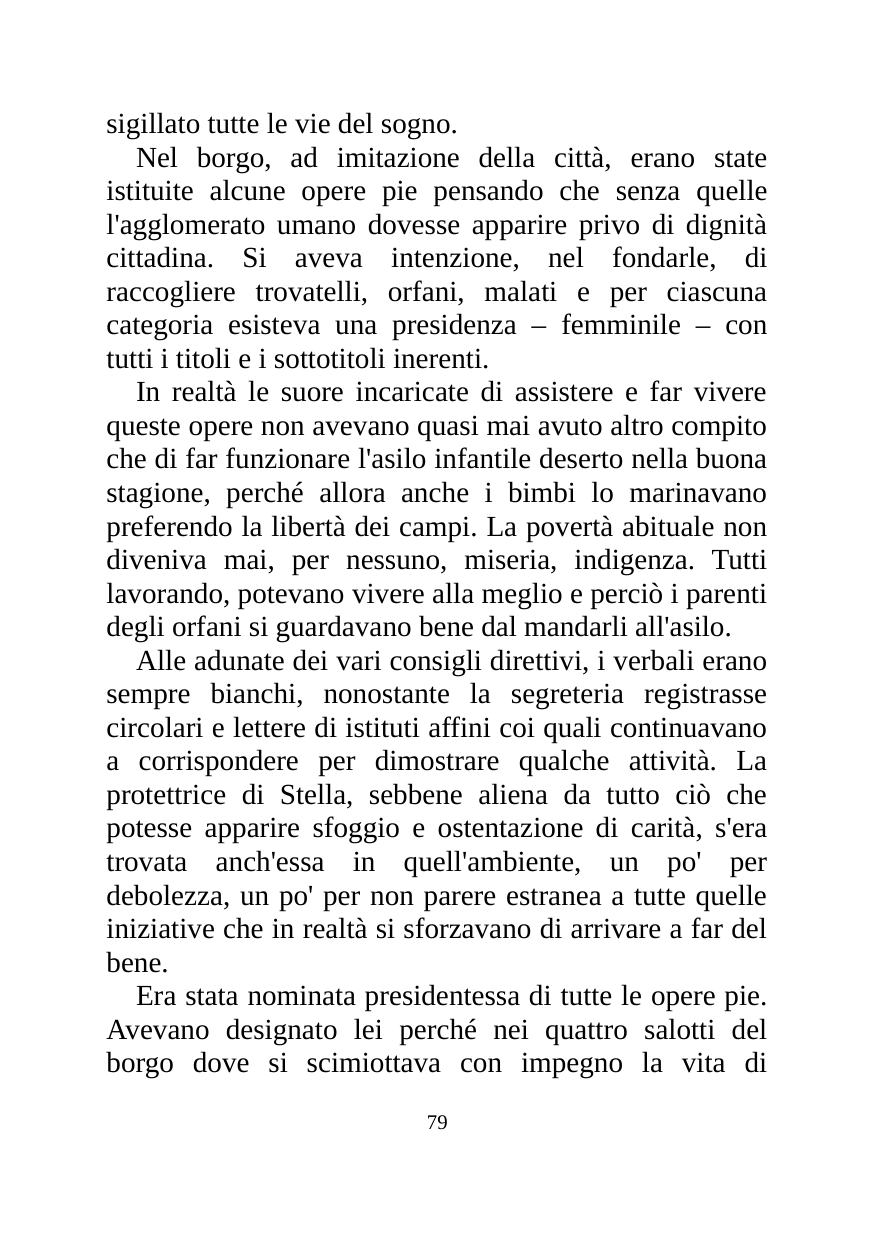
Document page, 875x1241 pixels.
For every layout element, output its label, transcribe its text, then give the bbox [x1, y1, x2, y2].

text sigillato tutte le vie del sogno. [106, 106, 768, 140]
text Alle adunate dei vari consigli direttivi, i verbali erano sempre bianchi, nonostante la segreteria registrasse circolari e lettere di istituti affini coi quali continuavano a corrispondere per dimostrare qualche attività. La protettrice di Stella, sebbene aliena da tutto ciò che potesse apparire sfoggio e ostentazione di carità, s'era trovata anch'essa in quell'ambiente, un po' per debolezza, un po' per non parere estranea a tutte quelle iniziative che in realtà si sforzavano di arrivare a far del bene. [106, 643, 768, 978]
text Era stata nominata presidentessa di tutte le opere pie. Avevano designato lei perché nei quattro salotti del borgo dove si scimiottava con impegno la vita di [106, 978, 768, 1079]
text In realtà le suore incaricate di assistere e far vivere queste opere non avevano quasi mai avuto altro compito che di far funzionare l'asilo infantile deserto nella buona stagione, perché allora anche i bimbi lo marinavano preferendo la libertà dei campi. La povertà abituale non diveniva mai, per nessuno, miseria, indigenza. Tutti lavorando, potevano vivere alla meglio e perciò i parenti degli orfani si guardavano bene dal mandarli all'asilo. [106, 374, 768, 643]
text Nel borgo, ad imitazione della città, erano state istituite alcune opere pie pensando che senza quelle l'agglomerato umano dovesse apparire privo di dignità cittadina. Si aveva intenzione, nel fondarle, di raccogliere trovatelli, orfani, malati e per ciascuna categoria esisteva una presidenza – femminile – con tutti i titoli e i sottotitoli inerenti. [106, 140, 768, 374]
